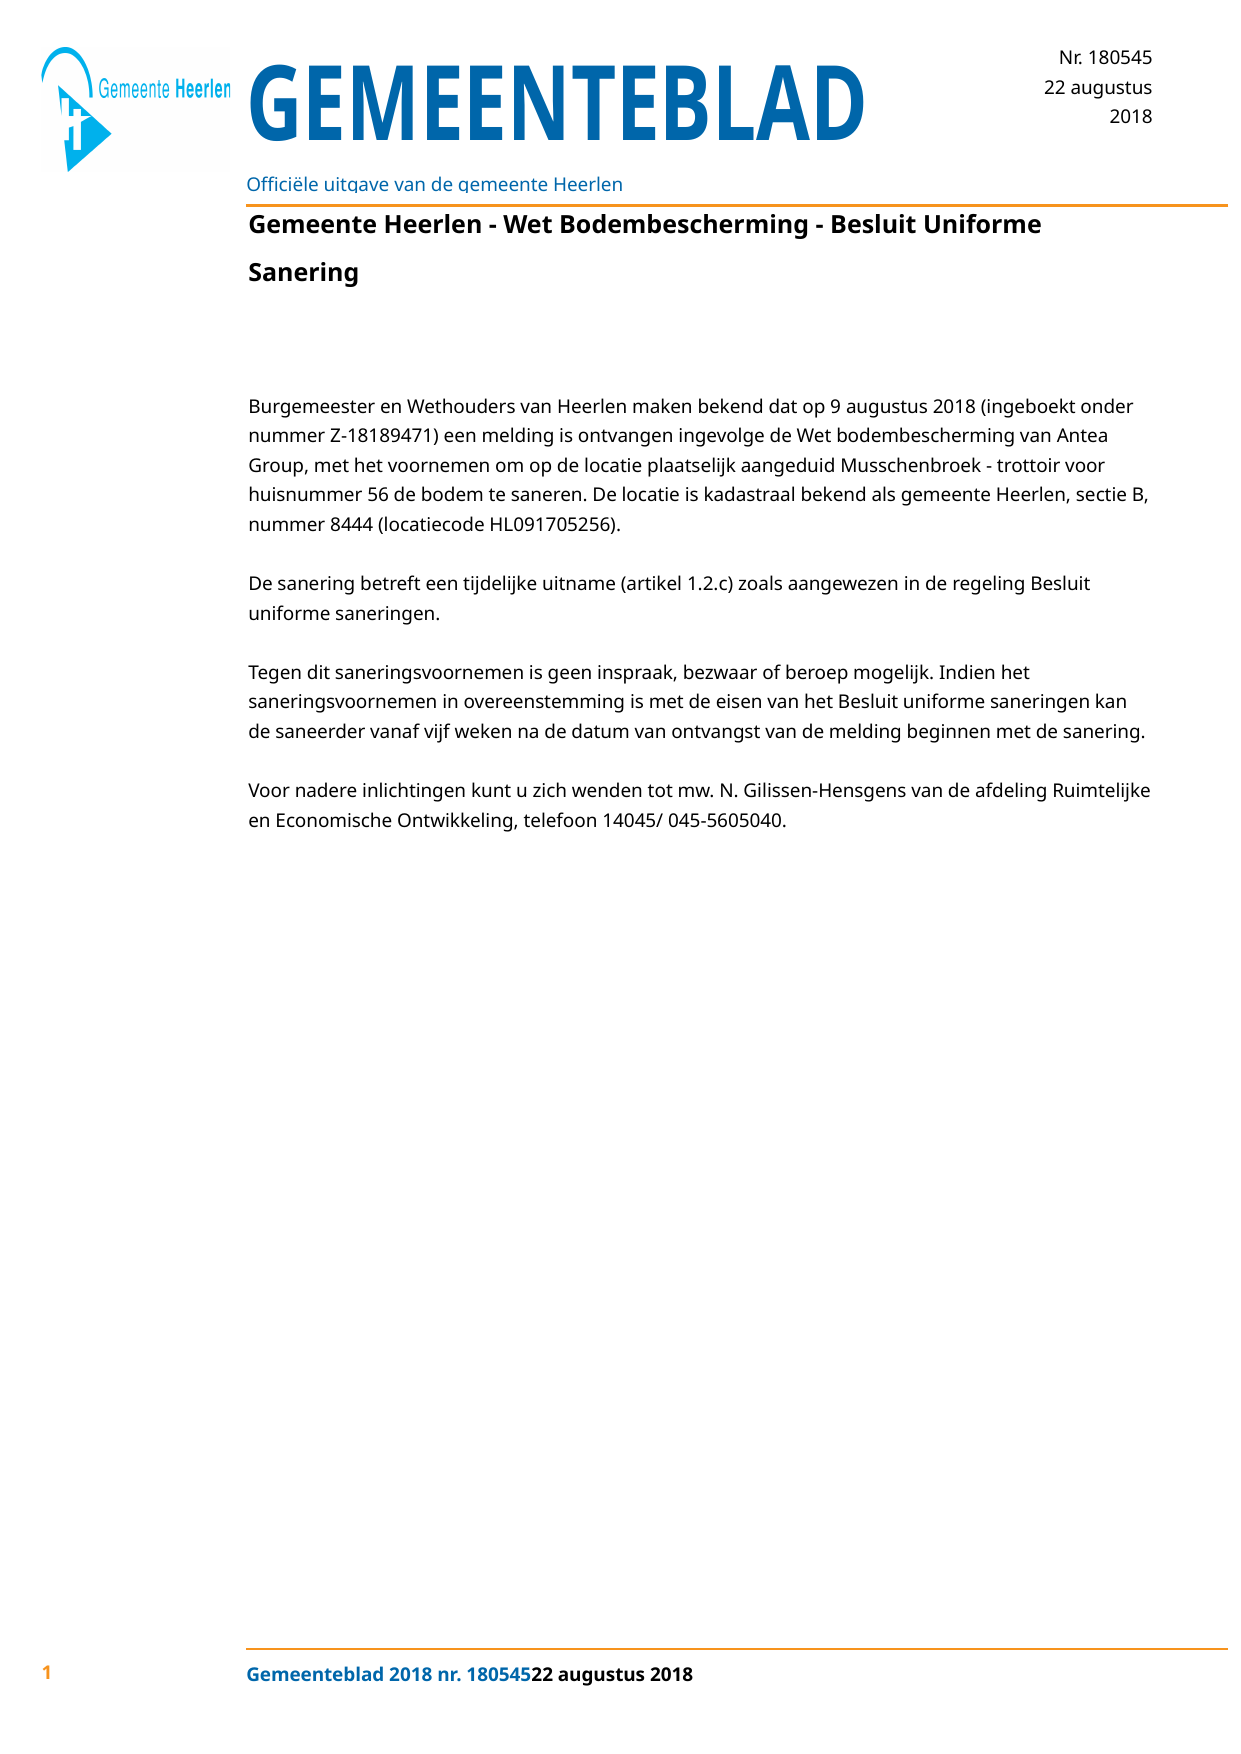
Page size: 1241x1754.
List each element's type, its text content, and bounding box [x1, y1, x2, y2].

text Tegen dit saneringsvoornemen is geen inspraak, bezwaar of beroep mogelijk. Indien het saneringsvoornemen in overeenstemming is met de eisen van het Besluit uniforme saneringen kan de saneerder vanaf vijf weken na de datum van ontvangst van de melding beginnen met de sanering. [248, 659, 1152, 744]
text Voor nadere inlichtingen kunt u zich wenden tot mw. N. Gilissen-Hensgens van de afdeling Ruimtelijke en Economische Ontwikkeling, telefoon 14045/ 045-5605040. [248, 777, 1152, 833]
text Gemeente Heerlen - Wet Bodembescherming - Besluit Uniforme Sanering [248, 207, 1152, 288]
text De sanering betreft een tijdelijke uitname (artikel 1.2.c) zoals aangewezen in de regeling Besluit uniforme saneringen. [248, 570, 1152, 626]
picture [41, 47, 58, 70]
text Burgemeester en Wethouders van Heerlen maken bekend dat op 9 augustus 2018 (ingeboekt onder nummer Z-18189471) een melding is ontvangen ingevolge de Wet bodembescherming van Antea Group, met het voornemen om op de locatie plaatselijk aangeduid Musschenbroek - trottoir voor huisnummer 56 de bodem te saneren. De locatie is kadastraal bekend als gemeente Heerlen, sectie B, nummer 8444 (locatiecode HL091705256). [248, 393, 1152, 537]
picture [41, 47, 231, 172]
